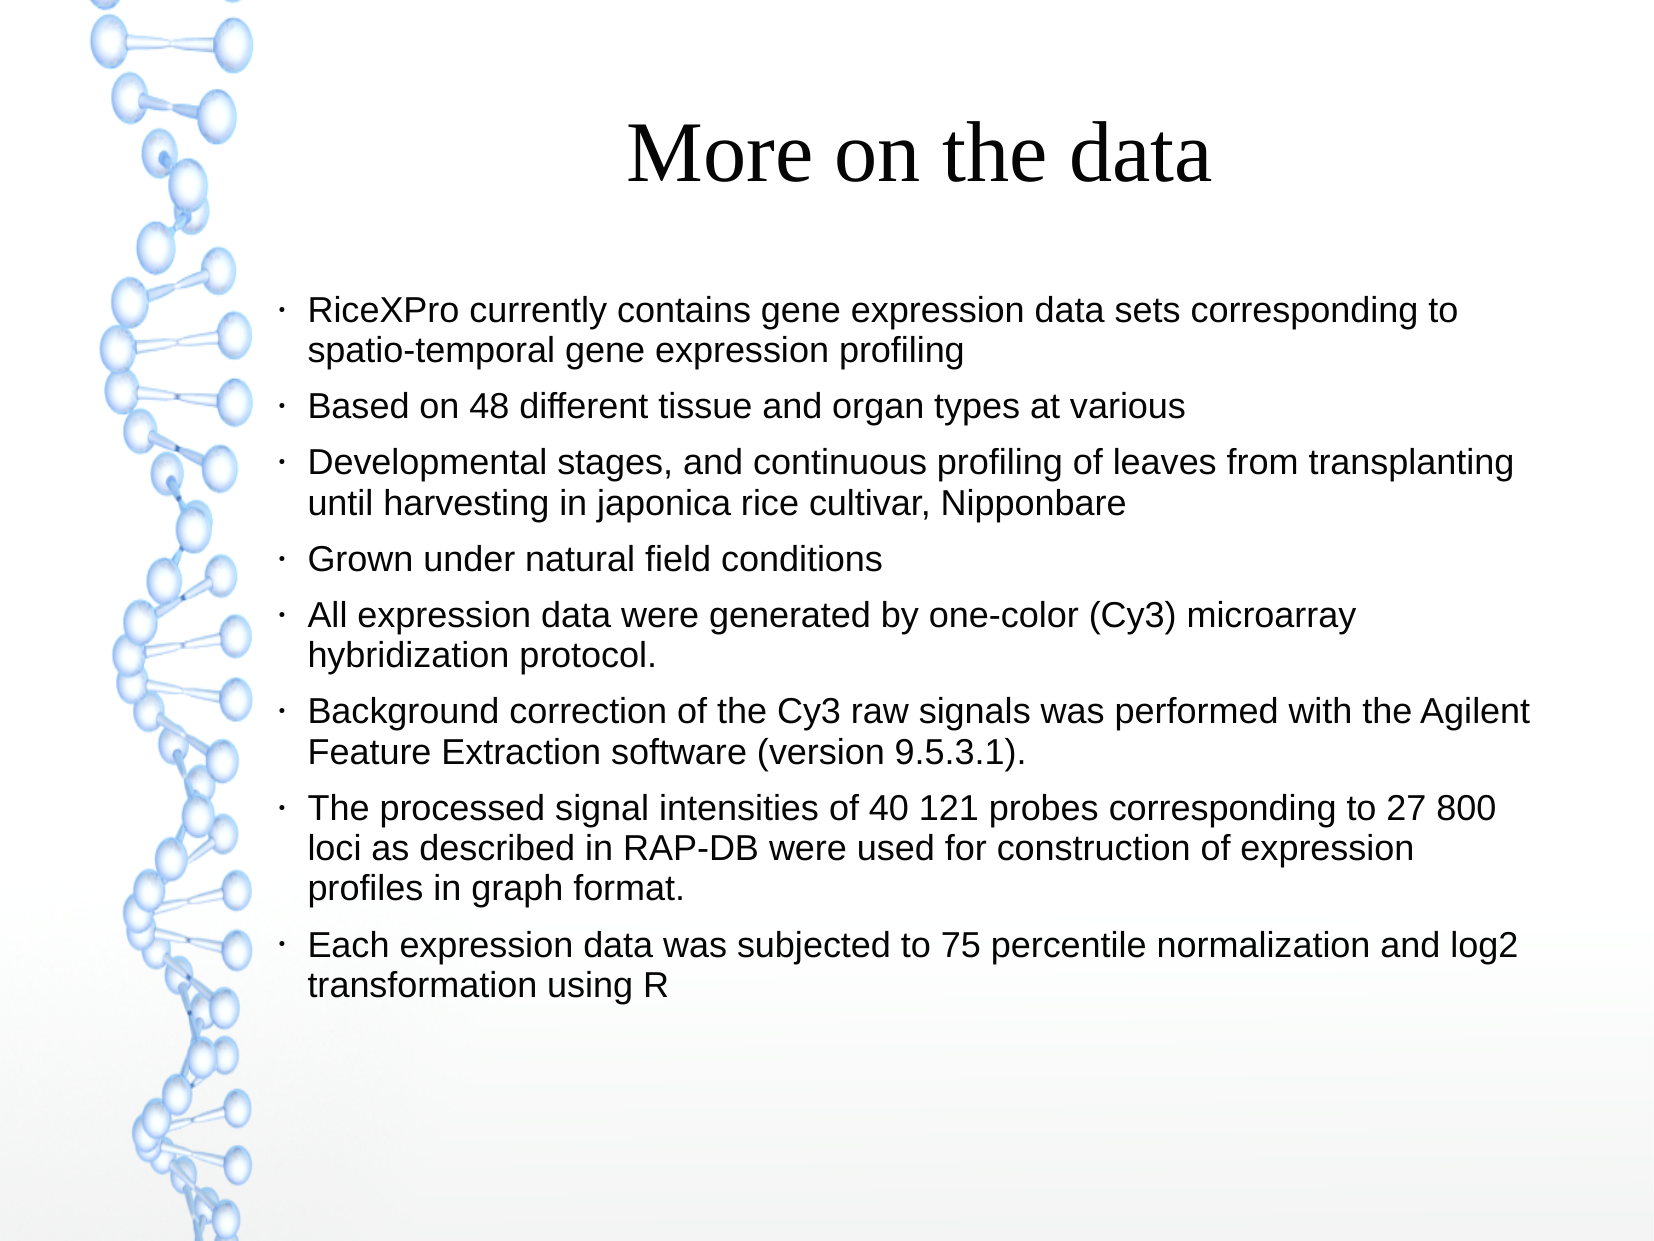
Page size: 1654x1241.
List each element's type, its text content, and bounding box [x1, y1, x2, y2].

list RiceXPro currently contains gene expression data sets corresponding to spatio-temporal gene expression profiling Based on 48 different tissue and organ types at various Developmental stages, and continuous profiling of leaves from transplanting until harvesting in japonica rice cultivar, Nipponbare Grown under natural field conditions All expression data were generated by one-color (Cy3) microarray hybridization protocol. Background correction of the Cy3 raw signals was performed with the Agilent Feature Extraction software (version 9.5.3.1). The processed signal intensities of 40 121 probes corresponding to 27 800 loci as described in RAP-DB were used for construction of expression profiles in graph format. Each expression data was subjected to 75 percentile normalization and log2 transformation using R [269, 290, 1538, 1010]
title More on the data [269, 49, 1571, 257]
picture [0, 0, 1654, 1241]
